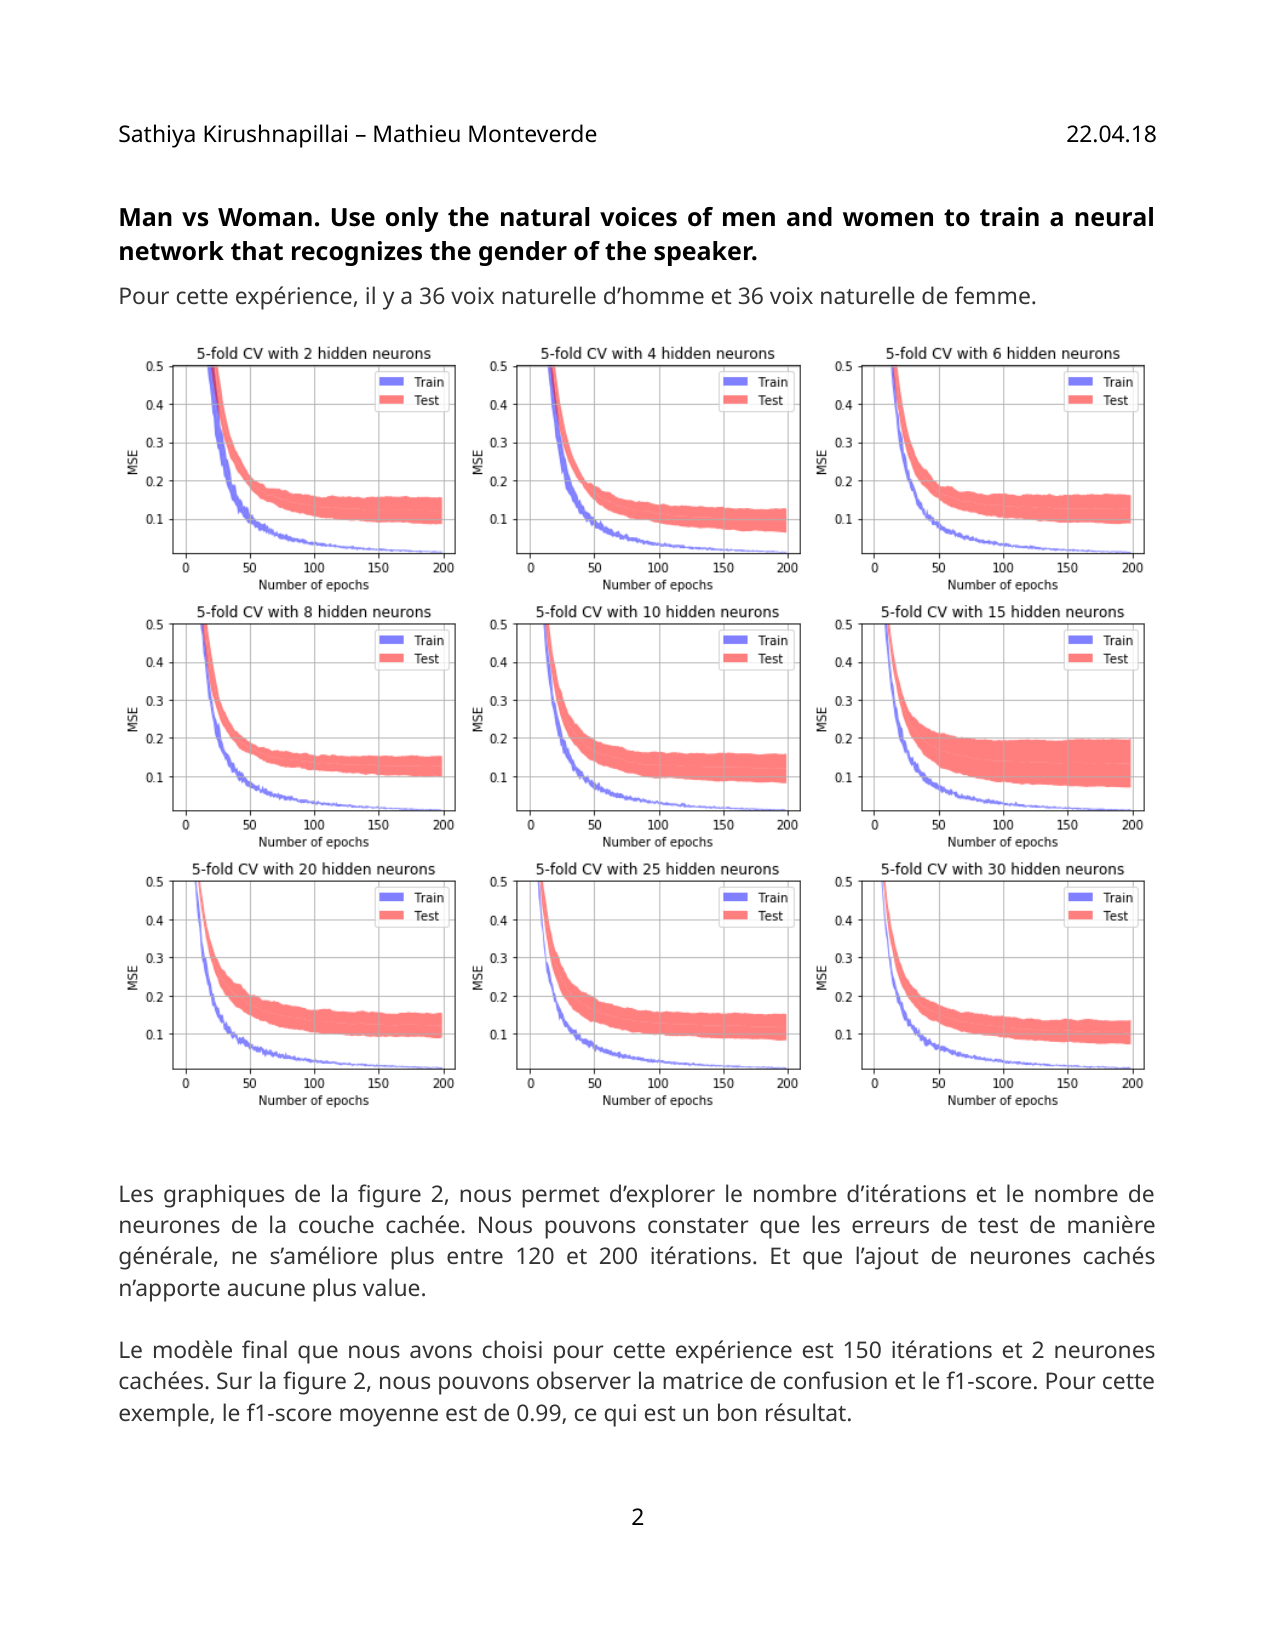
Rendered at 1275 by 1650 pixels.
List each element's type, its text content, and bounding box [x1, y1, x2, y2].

subtitle Man vs Woman. Use only the natural voices of men and women to train a neural network that recognizes the gender of the speaker. [118, 200, 1157, 268]
picture [118, 342, 1157, 1116]
text Les graphiques de la figure 2, nous permet d’explorer le nombre d’itérations et le nombre de neurones de la couche cachée. Nous pouvons constater que les erreurs de test de manière générale, ne s’améliore plus entre 120 et 200 itérations. Et que l’ajout de neurones cachés n’apporte aucune plus value. [118, 1178, 1157, 1303]
text Le modèle final que nous avons choisi pour cette expérience est 150 itérations et 2 neurones cachées. Sur la figure 2, nous pouvons observer la matrice de confusion et le f1-score. Pour cette exemple, le f1-score moyenne est de 0.99, ce qui est un bon résultat. [118, 1334, 1157, 1428]
text Pour cette expérience, il y a 36 voix naturelle d’homme et 36 voix naturelle de femme. [118, 280, 1157, 312]
